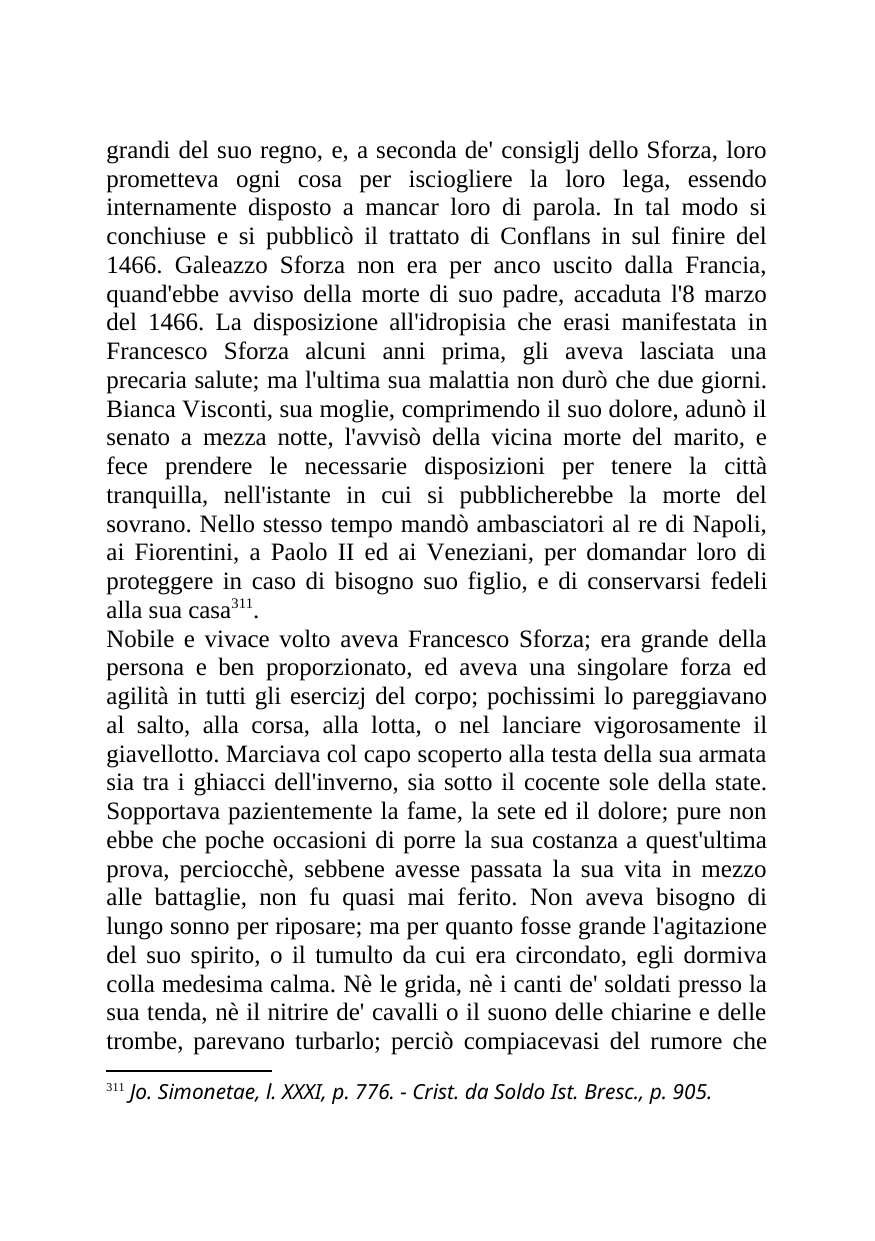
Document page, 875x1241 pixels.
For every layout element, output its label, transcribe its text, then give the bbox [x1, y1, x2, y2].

text Jo. Simonetae, l. XXXI, p. 776. - Crist. da Soldo Ist. Bresc., p. 905. [106, 1077, 768, 1105]
text grandi del suo regno, e, a seconda de' consiglj dello Sforza, loro prometteva ogni cosa per isciogliere la loro lega, essendo internamente disposto a mancar loro di parola. In tal modo si conchiuse e si pubblicò il trattato di Conflans in sul finire del 1466. Galeazzo Sforza non era per anco uscito dalla Francia, quand'ebbe avviso della morte di suo padre, accaduta l'8 marzo del 1466. La disposizione all'idropisia che erasi manifestata in Francesco Sforza alcuni anni prima, gli aveva lasciata una precaria salute; ma l'ultima sua malattia non durò che due giorni. Bianca Visconti, sua moglie, comprimendo il suo dolore, adunò il senato a mezza notte, l'avvisò della vicina morte del marito, e fece prendere le necessarie disposizioni per tenere la città tranquilla, nell'istante in cui si pubblicherebbe la morte del sovrano. Nello stesso tempo mandò ambasciatori al re di Napoli, ai Fiorentini, a Paolo II ed ai Veneziani, per domandar loro di proteggere in caso di bisogno suo figlio, e di conservarsi fedeli alla sua casa. [106, 135, 768, 624]
text Nobile e vivace volto aveva Francesco Sforza; era grande della persona e ben proporzionato, ed aveva una singolare forza ed agilità in tutti gli esercizj del corpo; pochissimi lo pareggiavano al salto, alla corsa, alla lotta, o nel lanciare vigorosamente il giavellotto. Marciava col capo scoperto alla testa della sua armata sia tra i ghiacci dell'inverno, sia sotto il cocente sole della state. Sopportava pazientemente la fame, la sete ed il dolore; pure non ebbe che poche occasioni di porre la sua costanza a quest'ultima prova, perciocchè, sebbene avesse passata la sua vita in mezzo alle battaglie, non fu quasi mai ferito. Non aveva bisogno di lungo sonno per riposare; ma per quanto fosse grande l'agitazione del suo spirito, o il tumulto da cui era circondato, egli dormiva colla medesima calma. Nè le grida, nè i canti de' soldati presso la sua tenda, nè il nitrire de' cavalli o il suono delle chiarine e delle trombe, parevano turbarlo; perciò compiacevasi del rumore che [106, 624, 768, 1055]
